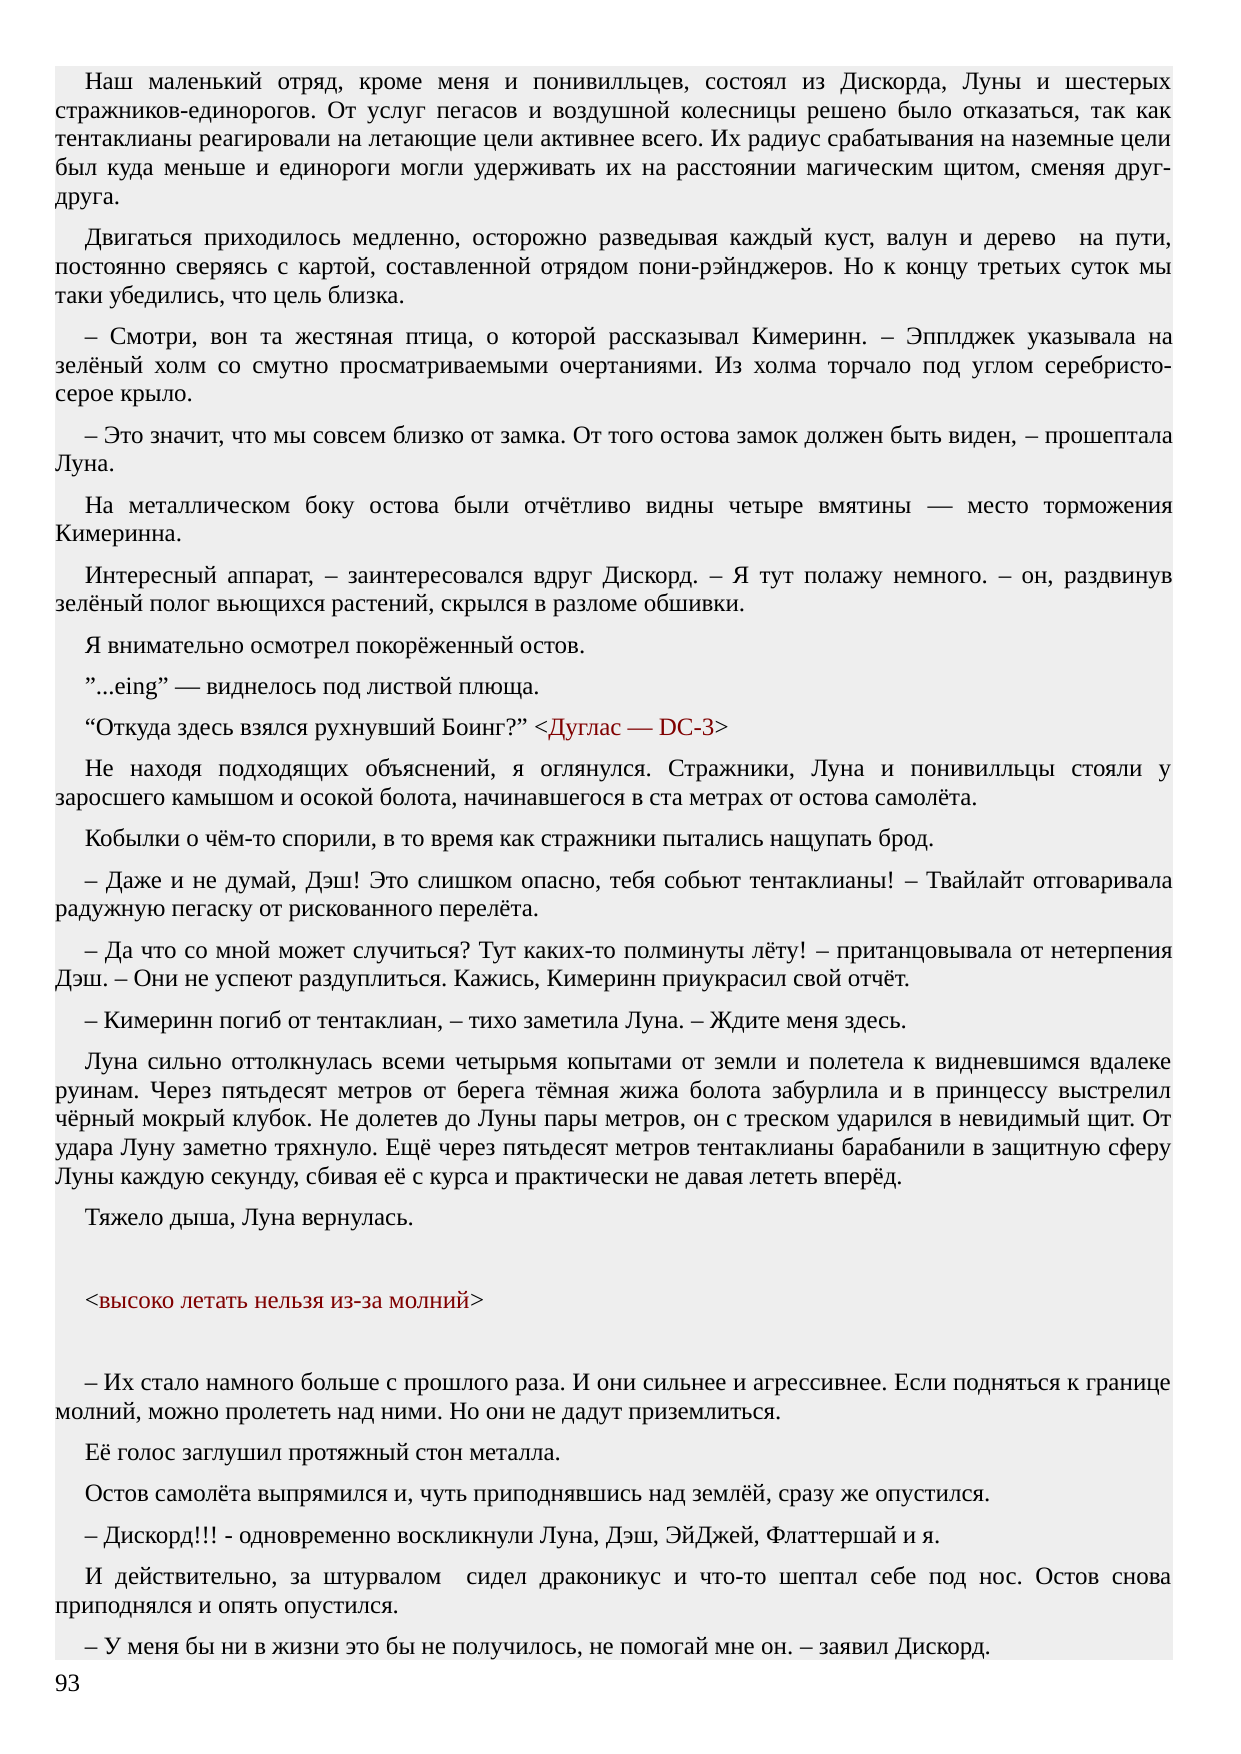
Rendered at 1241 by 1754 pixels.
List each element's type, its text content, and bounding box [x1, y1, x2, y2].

text – Кимеринн погиб от тентаклиан, – тихо заметила Луна. – Ждите меня здесь. [55, 1005, 1173, 1033]
text – Да что со мной может случиться? Тут каких-то полминуты лёту! – пританцовывала от нетерпения Дэш. – Они не успеют раздуплиться. Кажись, Кимеринн приукрасил свой отчёт. [55, 935, 1173, 992]
text Интересный аппарат, – заинтересовался вдруг Дискорд. – Я тут полажу немного. – он, раздвинув зелёный полог вьющихся растений, скрылся в разломе обшивки. [55, 560, 1173, 617]
text – Это значит, что мы совсем близко от замка. От того остова замок должен быть виден, – прошептала Луна. [55, 420, 1173, 477]
text – Смотри, вон та жестяная птица, о которой рассказывал Кимеринн. – Эпплджек указывала на зелёный холм со смутно просматриваемыми очертаниями. Из холма торчало под углом серебристо-серое крыло. [55, 321, 1173, 407]
text Двигаться приходилось медленно, осторожно разведывая каждый куст, валун и дерево на пути, постоянно сверяясь с картой, составленной отрядом пони-рэйнджеров. Но к концу третьих суток мы таки убедились, что цель близка. [55, 222, 1173, 308]
text Кобылки о чём-то спорили, в то время как стражники пытались нащупать брод. [55, 823, 1173, 852]
text Наш маленький отряд, кроме меня и понивилльцев, состоял из Дискорда, Луны и шестерых стражников-единорогов. От услуг пегасов и воздушной колесницы решено было отказаться, так как тентаклианы реагировали на летающие цели активнее всего. Их радиус срабатывания на наземные цели был куда меньше и единороги могли удерживать их на расстоянии магическим щитом, сменяя друг-друга. [55, 66, 1173, 210]
text И действительно, за штурвалом сидел драконикус и что-то шептал себе под нос. Остов снова приподнялся и опять опустился. [55, 1561, 1173, 1618]
text Её голос заглушил протяжный стон металла. [55, 1437, 1173, 1466]
text “Откуда здесь взялся рухнувший Боинг?” <Дуглас — DC-3> [55, 712, 1173, 741]
text Тяжело дыша, Луна вернулась. [55, 1202, 1173, 1231]
text Луна сильно оттолкнулась всеми четырьмя копытами от земли и полетела к видневшимся вдалеке руинам. Через пятьдесят метров от берега тёмная жижа болота забурлила и в принцессу выстрелил чёрный мокрый клубок. Не долетев до Луны пары метров, он с треском ударился в невидимый щит. От удара Луну заметно тряхнуло. Ещё через пятьдесят метров тентаклианы барабанили в защитную сферу Луны каждую секунду, сбивая её с курса и практически не давая лететь вперёд. [55, 1046, 1173, 1190]
text – Их стало намного больше с прошлого раза. И они сильнее и агрессивнее. Если подняться к границе молний, можно пролететь над ними. Но они не дадут приземлиться. [55, 1367, 1173, 1425]
text <высоко летать нельзя из-за молний> [55, 1285, 1173, 1313]
text Я внимательно осмотрел покорёженный остов. [55, 630, 1173, 658]
text Не находя подходящих объяснений, я оглянулся. Стражники, Луна и понивилльцы стояли у заросшего камышом и осокой болота, начинавшегося в ста метрах от остова самолёта. [55, 753, 1173, 811]
text Остов самолёта выпрямился и, чуть приподнявшись над землёй, сразу же опустился. [55, 1478, 1173, 1507]
text – Даже и не думай, Дэш! Это слишком опасно, тебя собьют тентаклианы! – Твайлайт отговаривала радужную пегаску от рискованного перелёта. [55, 865, 1173, 922]
text – Дискорд!!! - одновременно воскликнули Луна, Дэш, ЭйДжей, Флаттершай и я. [55, 1520, 1173, 1548]
text – У меня бы ни в жизни это бы не получилось, не помогай мне он. – заявил Дискорд. [55, 1631, 1173, 1660]
text На металлическом боку остова были отчётливо видны четыре вмятины — место торможения Кимеринна. [55, 490, 1173, 547]
text ”...eing” — виднелось под листвой плюща. [55, 671, 1173, 700]
